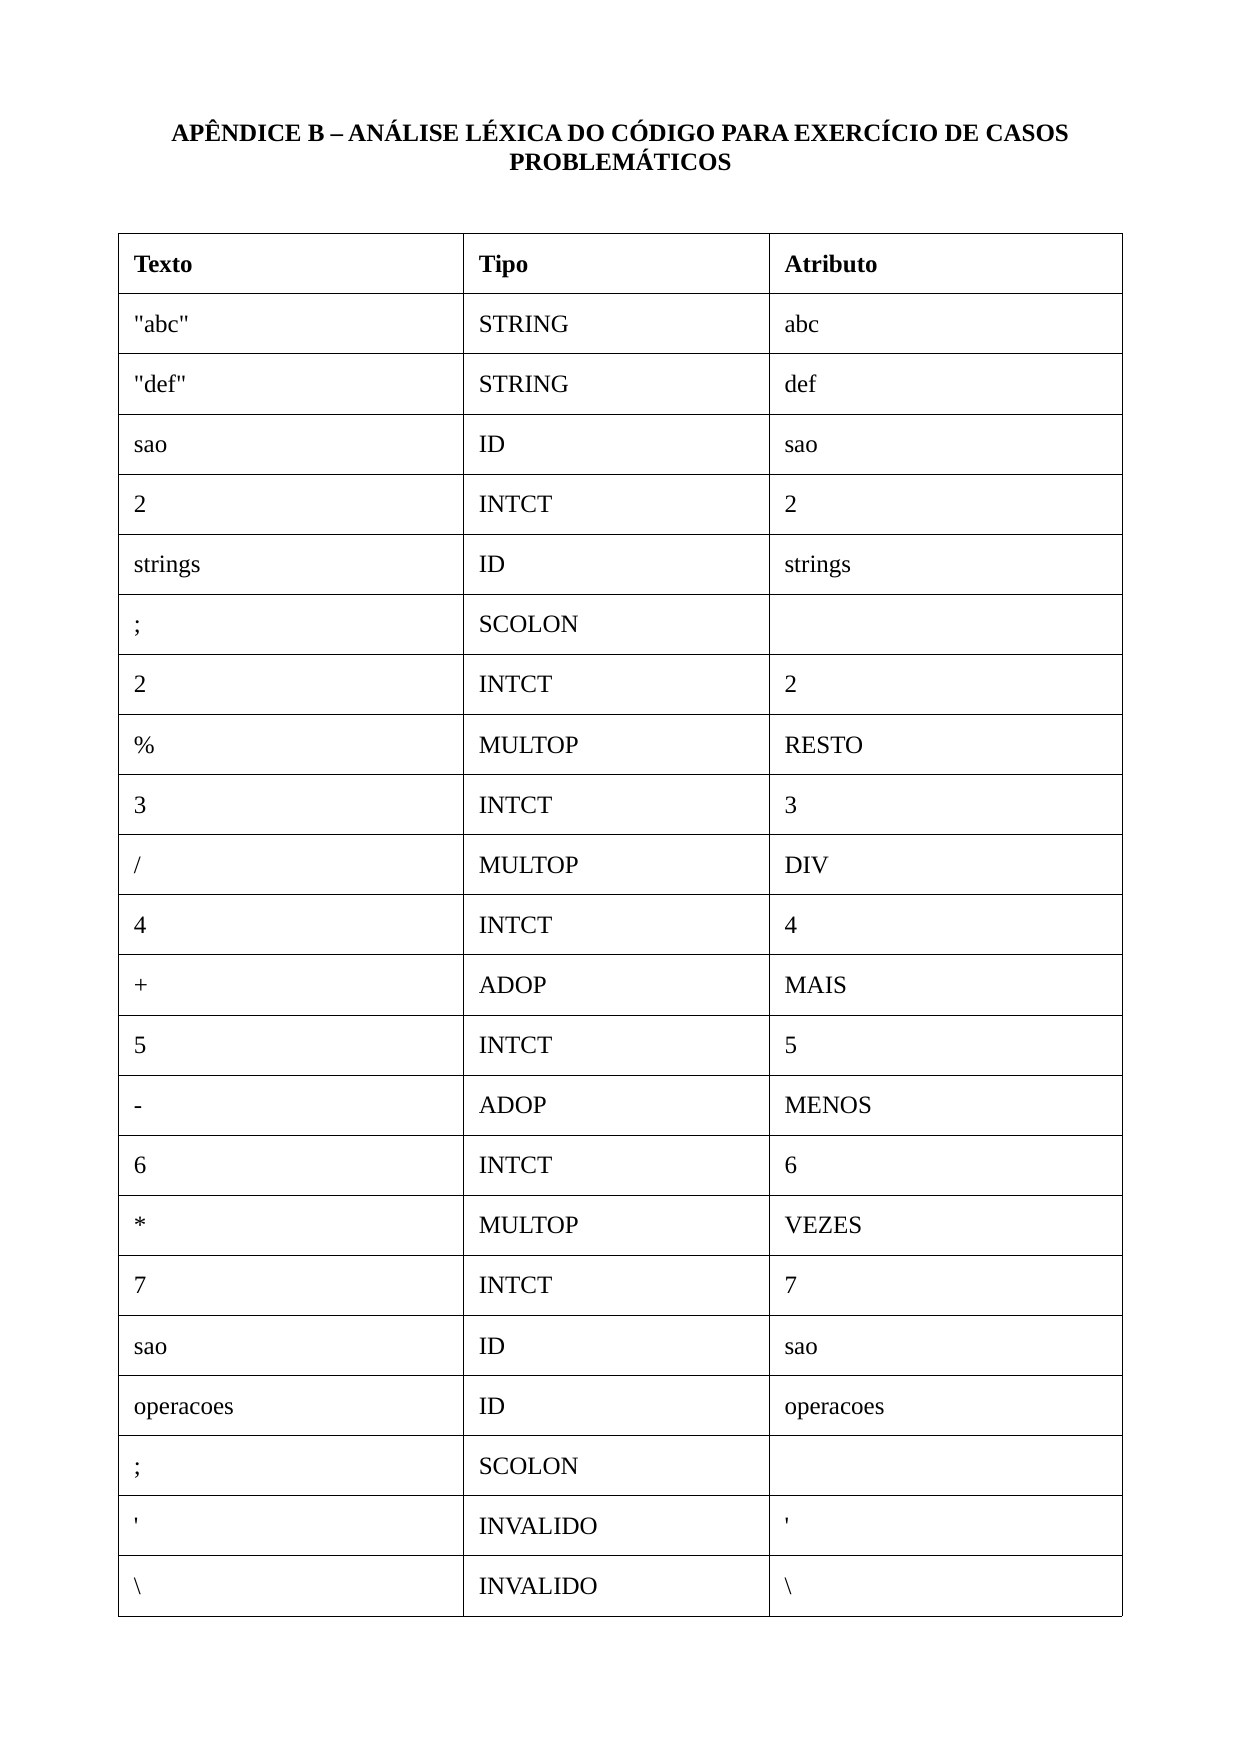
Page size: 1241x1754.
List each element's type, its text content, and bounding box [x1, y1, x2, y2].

table_cell abc [770, 294, 1122, 353]
table_cell * [119, 1196, 463, 1255]
table_cell 6 [770, 1136, 1122, 1195]
table_cell sao [770, 1316, 1122, 1375]
table_cell MENOS [770, 1076, 1122, 1135]
table_cell 2 [770, 655, 1122, 714]
table_cell MULTOP [464, 715, 769, 774]
table_cell - [119, 1076, 463, 1135]
table_cell 5 [770, 1016, 1122, 1074]
table_cell MULTOP [464, 1196, 769, 1255]
table_cell sao [770, 415, 1122, 473]
table_cell INVALIDO [464, 1556, 769, 1616]
table_cell ; [119, 1436, 463, 1495]
table_cell INTCT [464, 1136, 769, 1195]
table_cell ' [119, 1496, 463, 1555]
table_cell 2 [119, 655, 463, 714]
table_cell ID [464, 415, 769, 473]
table_cell def [770, 354, 1122, 413]
table_cell MULTOP [464, 835, 769, 894]
table_cell SCOLON [464, 1436, 769, 1495]
table_cell sao [119, 1316, 463, 1375]
table_cell operacoes [770, 1376, 1122, 1435]
table_cell ' [770, 1496, 1122, 1555]
table_cell strings [770, 535, 1122, 594]
table_cell "def" [119, 354, 463, 413]
table_cell ADOP [464, 955, 769, 1014]
table_cell 7 [770, 1256, 1122, 1315]
table_cell ID [464, 1316, 769, 1375]
table_cell "abc" [119, 294, 463, 353]
table_cell 7 [119, 1256, 463, 1315]
table_cell VEZES [770, 1196, 1122, 1255]
table_cell 3 [770, 775, 1122, 834]
table_cell INTCT [464, 655, 769, 714]
table_cell 3 [119, 775, 463, 834]
table_header Tipo [464, 234, 769, 293]
table_cell INTCT [464, 775, 769, 834]
table_cell ADOP [464, 1076, 769, 1135]
table_header Texto [119, 234, 463, 293]
table_cell [770, 1436, 1122, 1495]
text APÊNDICE B – ANÁLISE LÉXICA DO CÓDIGO PARA EXERCÍCIO DE CASOS PROBLEMÁTICOS [118, 118, 1122, 176]
table_cell INTCT [464, 1256, 769, 1315]
table_cell ID [464, 1376, 769, 1435]
table_cell ID [464, 535, 769, 594]
table_cell MAIS [770, 955, 1122, 1014]
table_cell STRING [464, 294, 769, 353]
table_cell % [119, 715, 463, 774]
table_cell ; [119, 595, 463, 654]
table_cell operacoes [119, 1376, 463, 1435]
table_cell INTCT [464, 1016, 769, 1074]
table_header Atributo [770, 234, 1122, 293]
table_cell STRING [464, 354, 769, 413]
table_cell 2 [770, 475, 1122, 534]
table_cell / [119, 835, 463, 894]
table_cell strings [119, 535, 463, 594]
table_cell 4 [770, 895, 1122, 954]
table_cell 6 [119, 1136, 463, 1195]
table_cell \ [770, 1556, 1122, 1616]
table_cell INVALIDO [464, 1496, 769, 1555]
table_cell INTCT [464, 475, 769, 534]
table_cell 5 [119, 1016, 463, 1074]
table_cell RESTO [770, 715, 1122, 774]
table_cell sao [119, 415, 463, 473]
table_cell DIV [770, 835, 1122, 894]
table_cell + [119, 955, 463, 1014]
table_cell SCOLON [464, 595, 769, 654]
table_cell \ [119, 1556, 463, 1616]
table_cell 2 [119, 475, 463, 534]
table_cell INTCT [464, 895, 769, 954]
table_cell [770, 595, 1122, 654]
table_cell 4 [119, 895, 463, 954]
